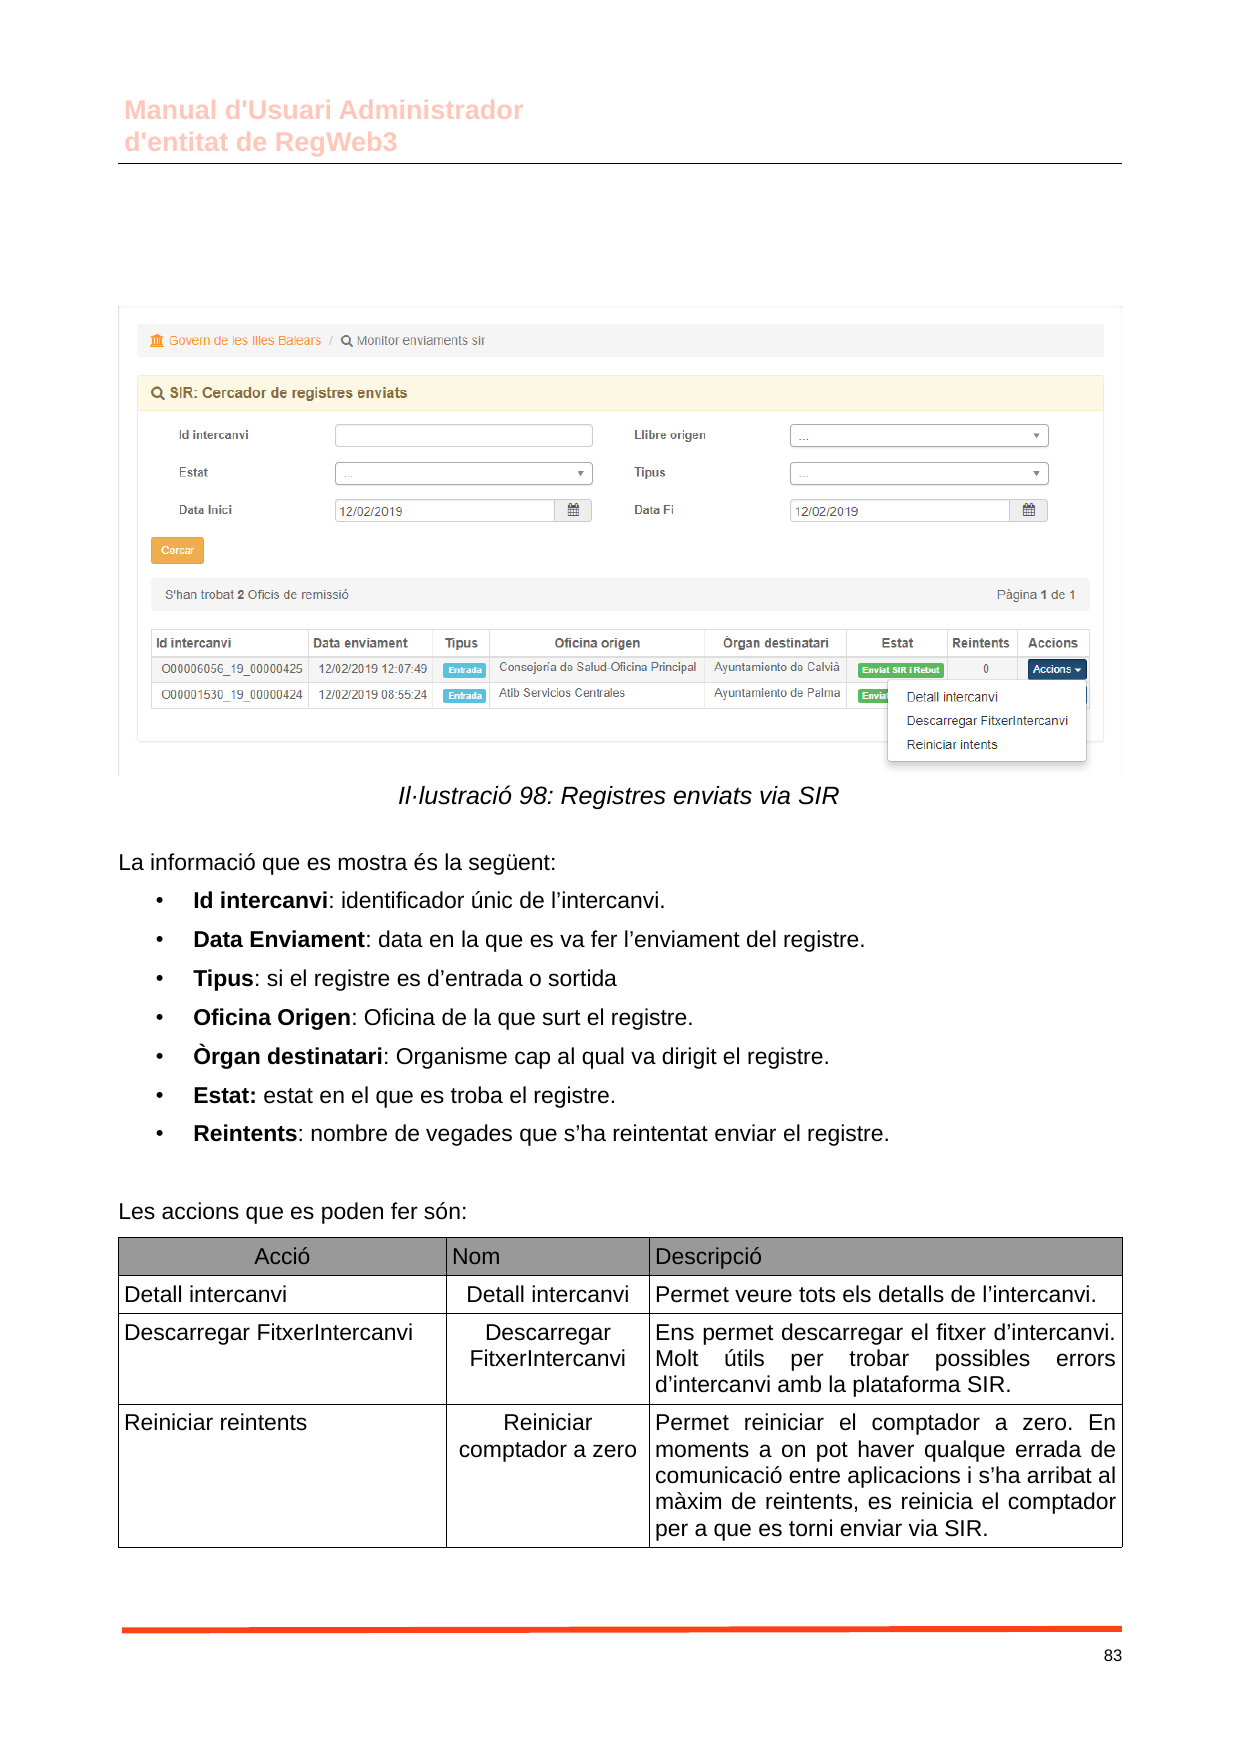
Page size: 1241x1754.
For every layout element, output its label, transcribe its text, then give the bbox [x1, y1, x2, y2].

picture [118, 306, 1123, 776]
table_cell Detall intercanvi [447, 1276, 649, 1313]
table_header Nom [447, 1238, 649, 1275]
table_header Acció [119, 1238, 446, 1275]
text Les accions que es poden fer són: [118, 1198, 1122, 1224]
table_cell Permet veure tots els detalls de l’intercanvi. [650, 1276, 1122, 1313]
list Oficina Origen: Oficina de la que surt el registre. [156, 1004, 1122, 1030]
table_cell Reiniciar comptador a zero [447, 1405, 649, 1547]
list Reintents: nombre de vegades que s’ha reintentat enviar el registre. [156, 1120, 1122, 1147]
table_cell Permet reiniciar el comptador a zero. En moments a on pot haver qualque errada de comunicació entre aplicacions i s’ha arribat al màxim de reintents, es reinicia el comptador per a que es torni enviar via SIR. [650, 1405, 1122, 1547]
table_cell Descarregar FitxerIntercanvi [447, 1314, 649, 1403]
table_header Descripció [650, 1238, 1122, 1275]
list Estat: estat en el que es troba el registre. [156, 1082, 1122, 1108]
table_cell Reiniciar reintents [119, 1405, 446, 1547]
list Tipus: si el registre es d’entrada o sortida [156, 965, 1122, 991]
table_cell Ens permet descarregar el fitxer d’intercanvi. Molt útils per trobar possibles errors d’intercanvi amb la plataforma SIR. [650, 1314, 1122, 1403]
table_cell Descarregar FitxerIntercanvi [119, 1314, 446, 1403]
list Id intercanvi: identificador únic de l’intercanvi. [156, 887, 1122, 914]
list Òrgan destinatari: Organisme cap al qual va dirigit el registre. [156, 1043, 1122, 1069]
text La informació que es mostra és la següent: [118, 848, 1122, 875]
text Il·lustració 98: Registres enviats via SIR [118, 776, 1122, 809]
list Data Enviament: data en la que es va fer l’enviament del registre. [156, 926, 1122, 952]
table_cell Detall intercanvi [119, 1276, 446, 1313]
